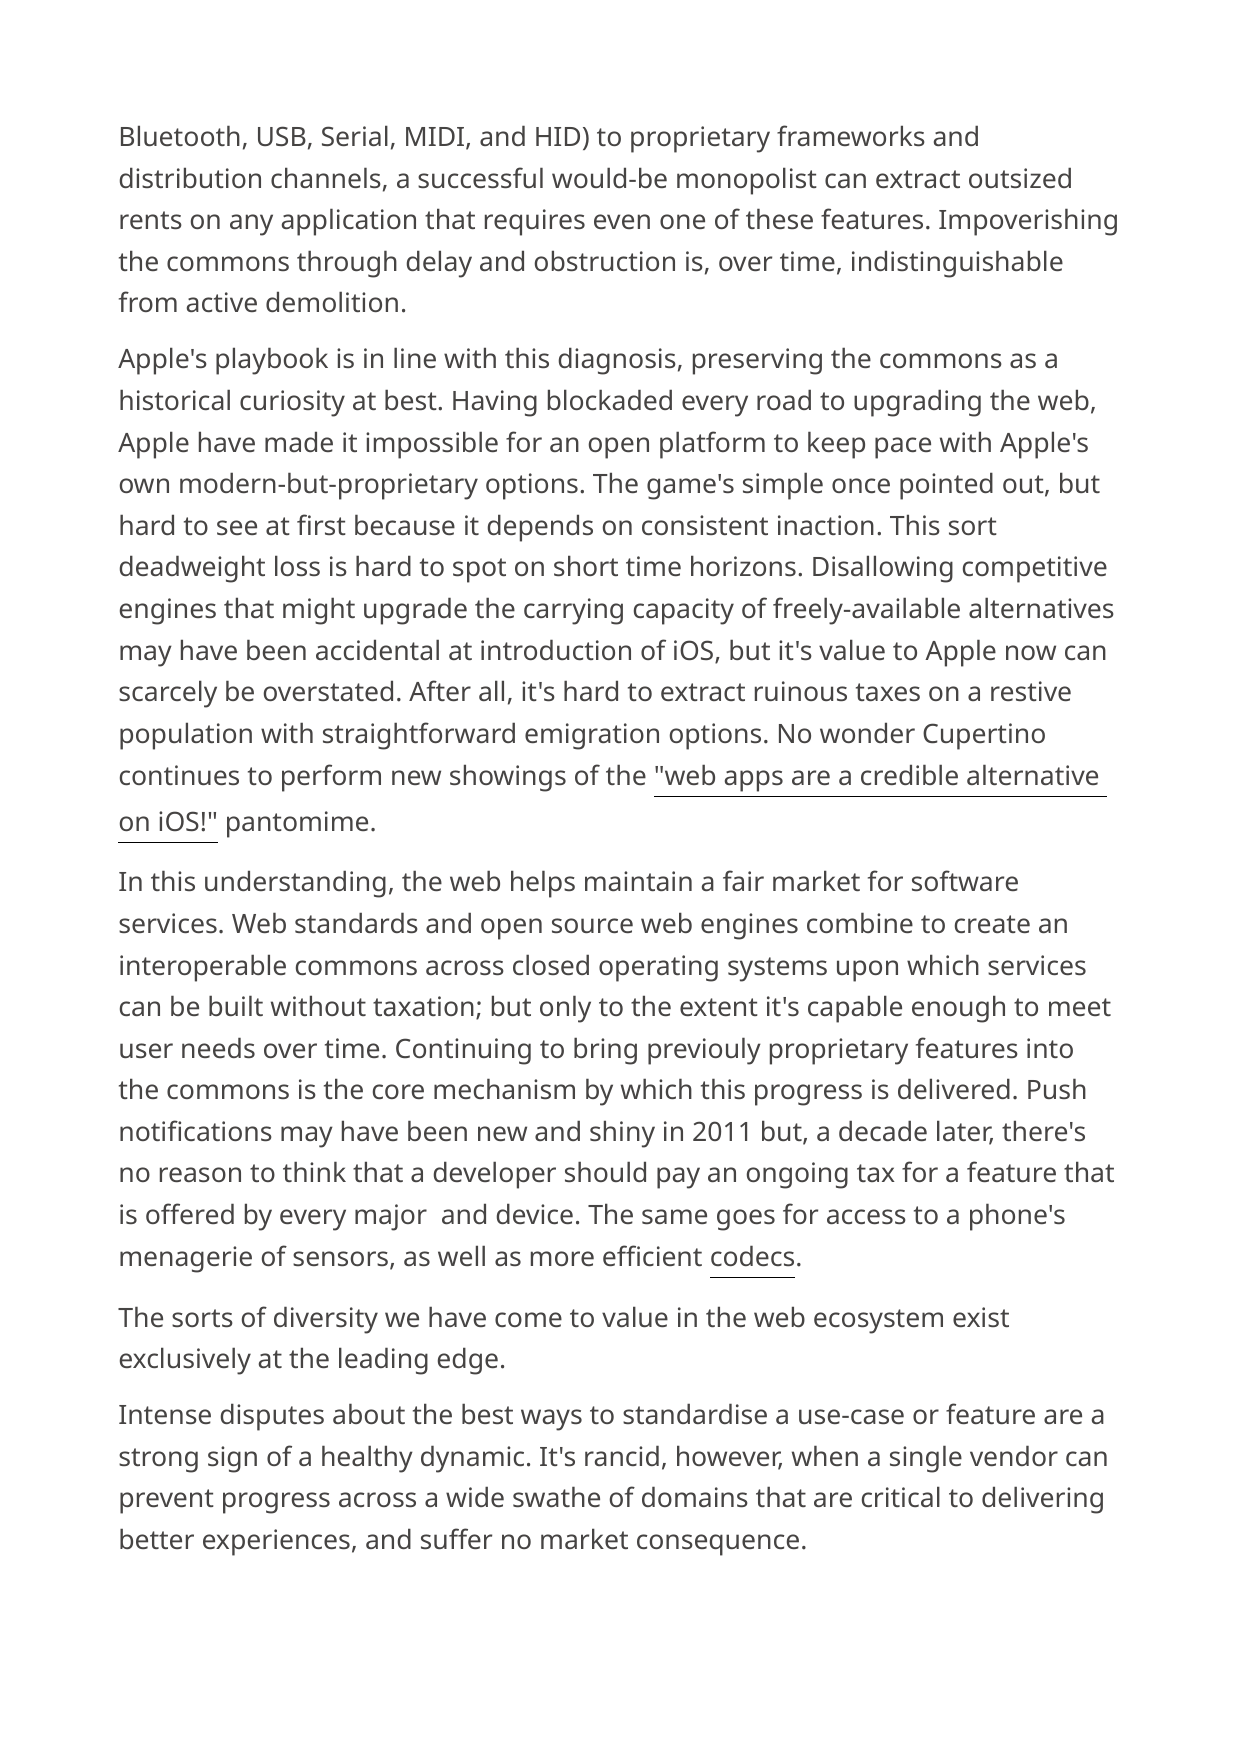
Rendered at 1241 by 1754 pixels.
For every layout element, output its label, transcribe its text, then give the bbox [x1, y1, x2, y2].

text Intense disputes about the best ways to standardise a use-case or feature are a strong sign of a healthy dynamic. It's rancid, however, when a single vendor can prevent progress across a wide swathe of domains that are critical to delivering better experiences, and suffer no market consequence. [118, 1396, 1122, 1557]
text In this understanding, the web helps maintain a fair market for software services. Web standards and open source web engines combine to create an interoperable commons across closed operating systems upon which services can be built without taxation; but only to the extent it's capable enough to meet user needs over time. Continuing to bring previouly proprietary features into the commons is the core mechanism by which this progress is delivered. Push notifications may have been new and shiny in 2011 but, a decade later, there's no reason to think that a developer should pay an ongoing tax for a feature that is offered by every major and device. The same goes for access to a phone's menagerie of sensors, as well as more efficient codecs. [118, 863, 1122, 1278]
text The sorts of diversity we have come to value in the web ecosystem exist exclusively at the leading edge. [118, 1298, 1122, 1376]
text Apple's playbook is in line with this diagnosis, preserving the commons as a historical curiosity at best. Having blockaded every road to upgrading the web, Apple have made it impossible for an open platform to keep pace with Apple's own modern-but-proprietary options. The game's simple once pointed out, but hard to see at first because it depends on consistent inaction. This sort deadweight loss is hard to spot on short time horizons. Disallowing competitive engines that might upgrade the carrying capacity of freely-available alternatives may have been accidental at introduction of iOS, but it's value to Apple now can scarcely be overstated. After all, it's hard to extract ruinous taxes on a restive population with straightforward emigration options. No wonder Cupertino continues to perform new showings of the "web apps are a credible alternative on iOS!" pantomime. [118, 341, 1122, 843]
text Bluetooth, USB, Serial, MIDI, and HID) to proprietary frameworks and distribution channels, a successful would-be monopolist can extract outsized rents on any application that requires even one of these features. Impoverishing the commons through delay and obstruction is, over time, indistinguishable from active demolition. [118, 118, 1122, 321]
